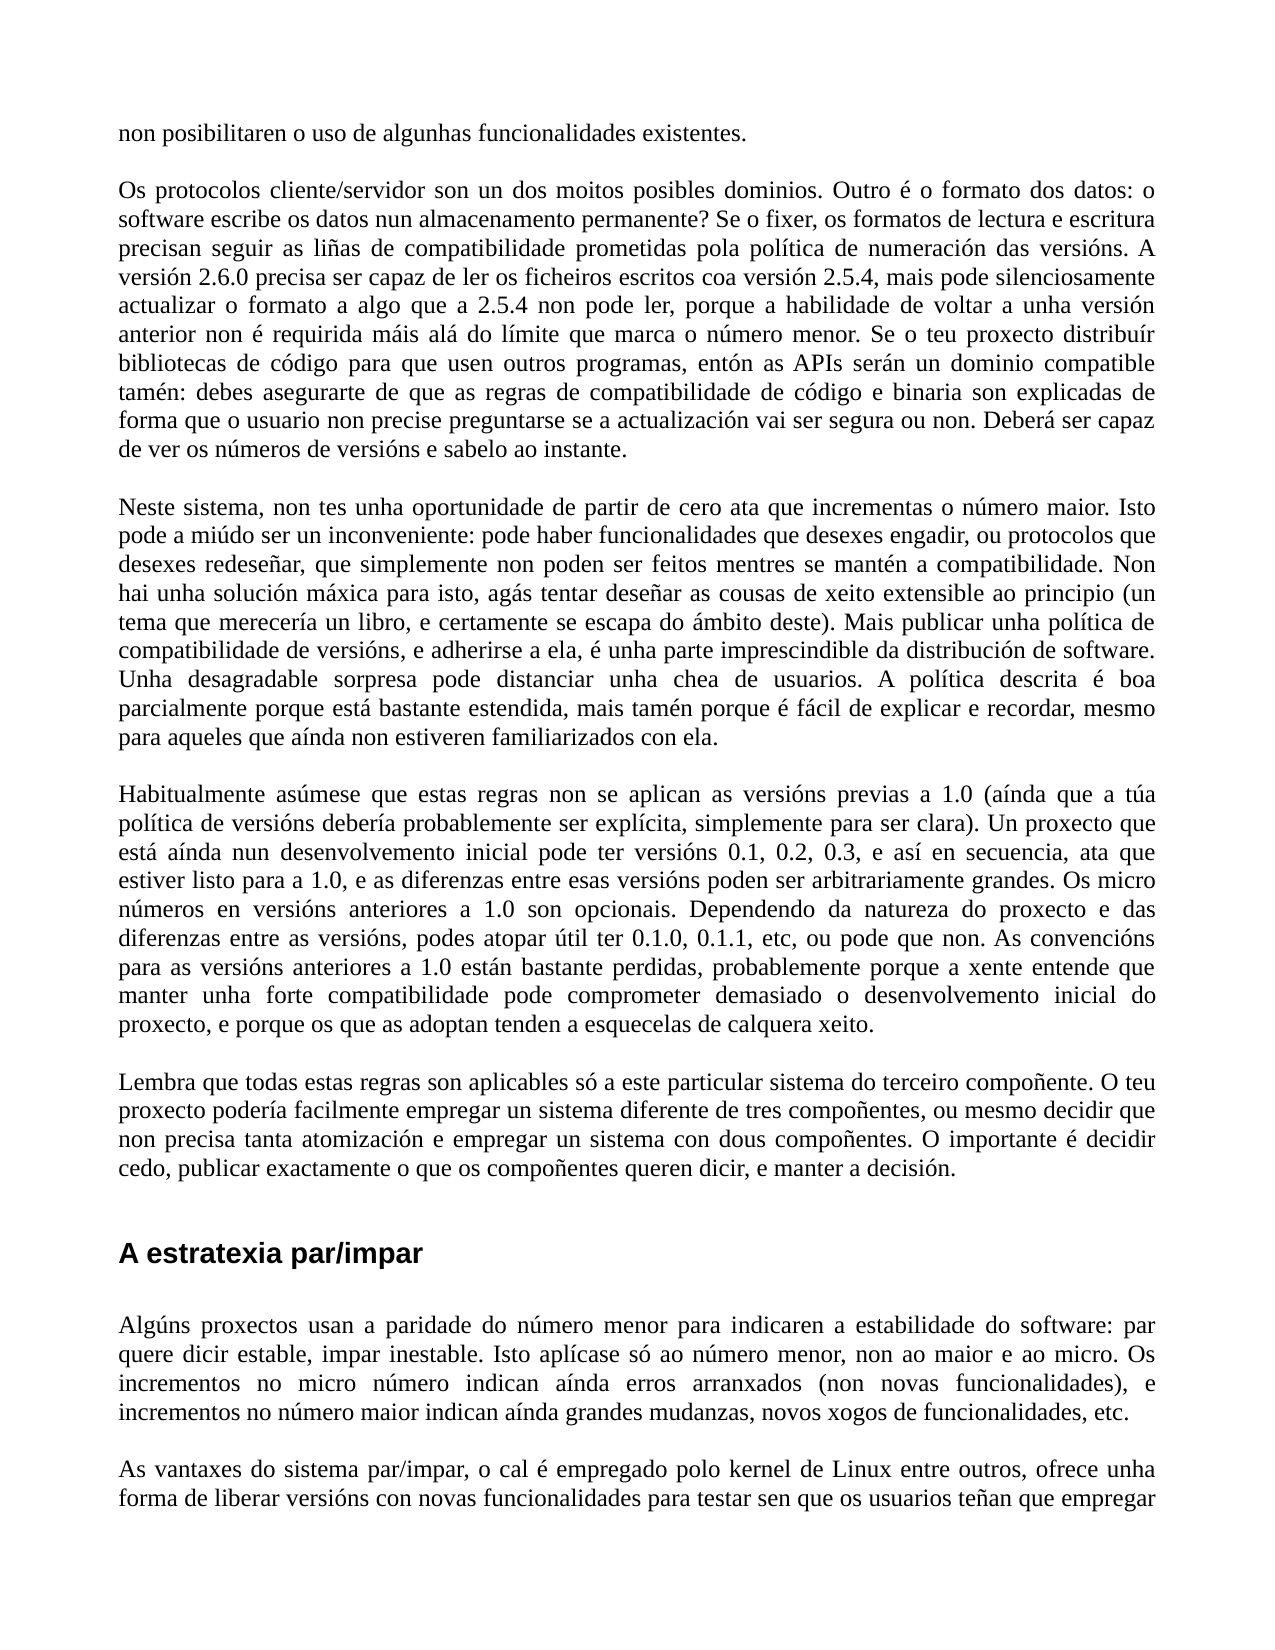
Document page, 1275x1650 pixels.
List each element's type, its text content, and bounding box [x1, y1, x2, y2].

text non posibilitaren o uso de algunhas funcionalidades existentes. [118, 118, 1157, 147]
text As vantaxes do sistema par/impar, o cal é empregado polo kernel de Linux entre outros, ofrece unha forma de liberar versións con novas funcionalidades para testar sen que os usuarios teñan que empregar [118, 1454, 1157, 1512]
text Neste sistema, non tes unha oportunidade de partir de cero ata que incrementas o número maior. Isto pode a miúdo ser un inconveniente: pode haber funcionalidades que desexes engadir, ou protocolos que desexes redeseñar, que simplemente non poden ser feitos mentres se mantén a compatibilidade. Non hai unha solución máxica para isto, agás tentar deseñar as cousas de xeito extensible ao principio (un tema que merecería un libro, e certamente se escapa do ámbito deste). Mais publicar unha política de compatibilidade de versións, e adherirse a ela, é unha parte imprescindible da distribución de software. Unha desagradable sorpresa pode distanciar unha chea de usuarios. A política descrita é boa parcialmente porque está bastante estendida, mais tamén porque é fácil de explicar e recordar, mesmo para aqueles que aínda non estiveren familiarizados con ela. [118, 492, 1157, 751]
text Os protocolos cliente/servidor son un dos moitos posibles dominios. Outro é o formato dos datos: o software escribe os datos nun almacenamento permanente? Se o fixer, os formatos de lectura e escritura precisan seguir as liñas de compatibilidade prometidas pola política de numeración das versións. A versión 2.6.0 precisa ser capaz de ler os ficheiros escritos coa versión 2.5.4, mais pode silenciosamente actualizar o formato a algo que a 2.5.4 non pode ler, porque a habilidade de voltar a unha versión anterior non é requirida máis alá do límite que marca o número menor. Se o teu proxecto distribuír bibliotecas de código para que usen outros programas, entón as APIs serán un dominio compatible tamén: debes asegurarte de que as regras de compatibilidade de código e binaria son explicadas de forma que o usuario non precise preguntarse se a actualización vai ser segura ou non. Deberá ser capaz de ver os números de versións e sabelo ao instante. [118, 176, 1157, 463]
text Habitualmente asúmese que estas regras non se aplican as versións previas a 1.0 (aínda que a túa política de versións debería probablemente ser explícita, simplemente para ser clara). Un proxecto que está aínda nun desenvolvemento inicial pode ter versións 0.1, 0.2, 0.3, e así en secuencia, ata que estiver listo para a 1.0, e as diferenzas entre esas versións poden ser arbitrariamente grandes. Os micro números en versións anteriores a 1.0 son opcionais. Dependendo da natureza do proxecto e das diferenzas entre as versións, podes atopar útil ter 0.1.0, 0.1.1, etc, ou pode que non. As convencións para as versións anteriores a 1.0 están bastante perdidas, probablemente porque a xente entende que manter unha forte compatibilidade pode comprometer demasiado o desenvolvemento inicial do proxecto, e porque os que as adoptan tenden a esquecelas de calquera xeito. [118, 779, 1157, 1038]
text Lembra que todas estas regras son aplicables só a este particular sistema do terceiro compoñente. O teu proxecto podería facilmente empregar un sistema diferente de tres compoñentes, ou mesmo decidir que non precisa tanta atomización e empregar un sistema con dous compoñentes. O importante é decidir cedo, publicar exactamente o que os compoñentes queren dicir, e manter a decisión. [118, 1067, 1157, 1182]
text Algúns proxectos usan a paridade do número menor para indicaren a estabilidade do software: par quere dicir estable, impar inestable. Isto aplícase só ao número menor, non ao maior e ao micro. Os incrementos no micro número indican aínda erros arranxados (non novas funcionalidades), e incrementos no número maior indican aínda grandes mudanzas, novos xogos de funcionalidades, etc. [118, 1310, 1157, 1425]
subtitle A estratexia par/impar [118, 1236, 1157, 1269]
